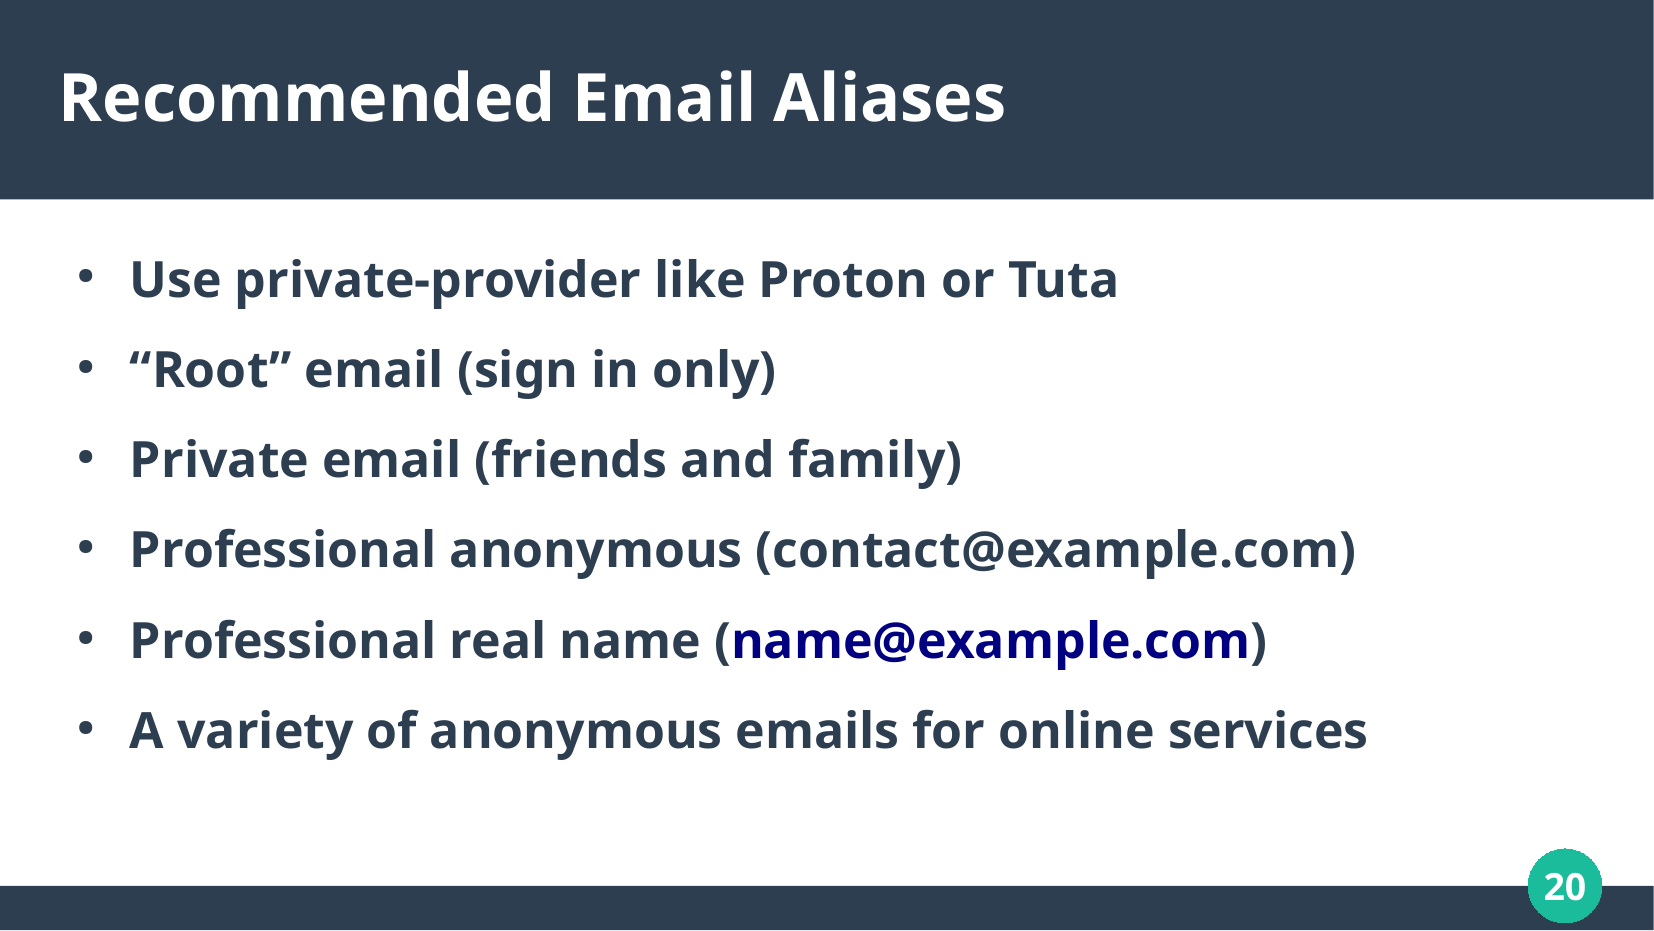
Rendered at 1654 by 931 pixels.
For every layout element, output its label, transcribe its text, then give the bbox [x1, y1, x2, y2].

title Recommended Email Aliases [59, 37, 1595, 155]
list Use private-provider like Proton or Tuta “Root” email (sign in only) Private email (friends and family) Professional anonymous (contact@example.com) Professional real name (name@example.com) A variety of anonymous emails for online services [59, 243, 1595, 864]
